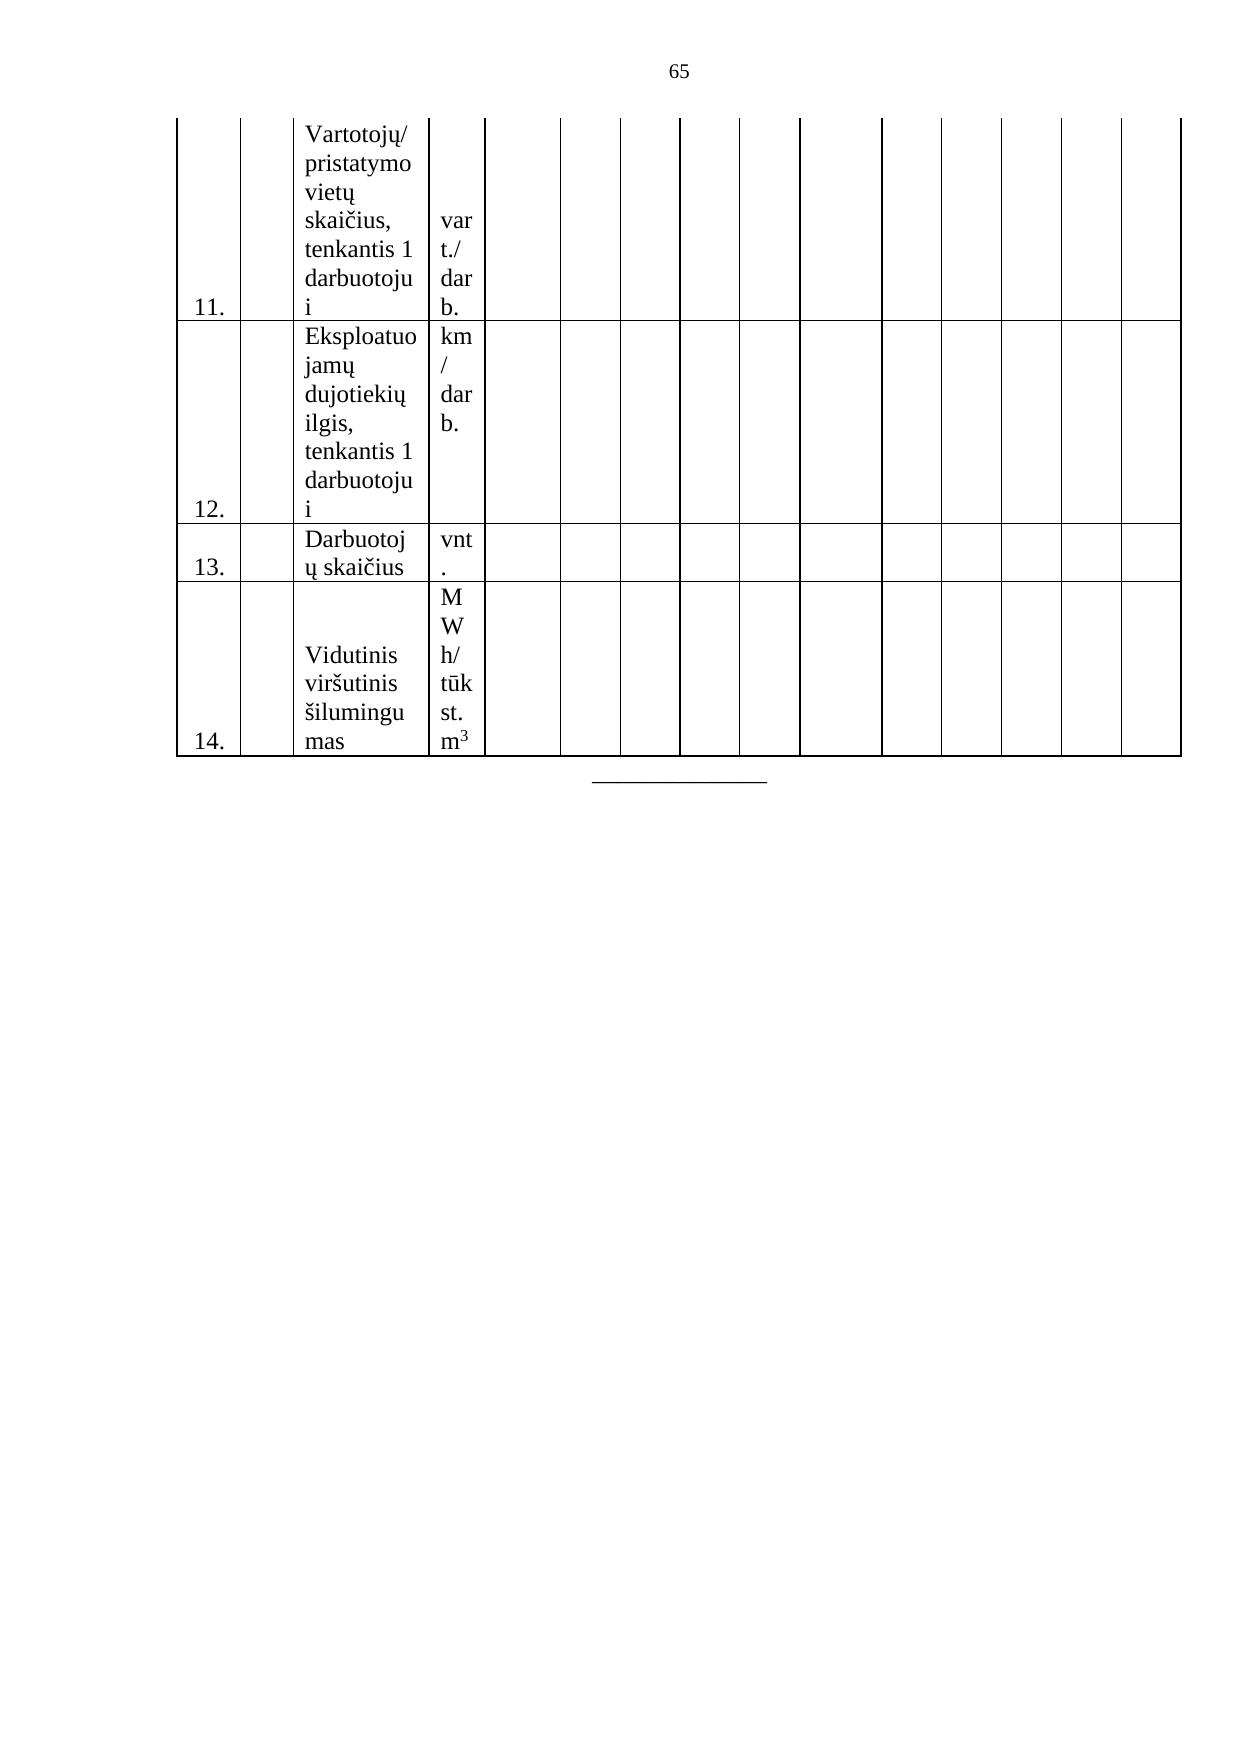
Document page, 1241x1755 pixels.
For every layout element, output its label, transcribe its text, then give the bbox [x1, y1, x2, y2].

table_cell [621, 118, 679, 320]
table_cell Vartotojų/pristatymo vietų skaičius, tenkantis 1 darbuotojui [294, 118, 428, 320]
table_cell [883, 118, 941, 320]
table_cell MWh/tūkst. m3 [430, 582, 484, 755]
table_cell [561, 321, 620, 523]
table_cell vart./darb. [430, 118, 484, 320]
table_cell [942, 118, 1001, 320]
table_cell km/darb. [430, 321, 484, 523]
table_cell [486, 524, 560, 581]
table_cell [1122, 118, 1180, 320]
table_cell vnt. [430, 524, 484, 581]
table_cell [561, 118, 620, 320]
table_cell [1002, 524, 1061, 581]
table_cell [740, 582, 799, 755]
table_cell [942, 582, 1001, 755]
table_cell 12. [178, 321, 240, 523]
table_cell [942, 321, 1001, 523]
table_cell [801, 321, 881, 523]
table_cell [681, 582, 739, 755]
table_cell [801, 118, 881, 320]
table_cell [1122, 321, 1180, 523]
table_cell [740, 118, 799, 320]
table_cell [621, 582, 679, 755]
table_cell [486, 118, 560, 320]
table_cell [942, 524, 1001, 581]
table_cell [241, 118, 293, 320]
table_cell [621, 524, 679, 581]
table_cell [1122, 524, 1180, 581]
table_cell [681, 321, 739, 523]
table_cell [883, 321, 941, 523]
table_cell [681, 118, 739, 320]
table_cell [1122, 582, 1180, 755]
table_cell [681, 524, 739, 581]
table_cell [241, 321, 293, 523]
table_cell [801, 582, 881, 755]
table_cell [883, 582, 941, 755]
table_cell [1062, 524, 1121, 581]
table_cell 11. [178, 118, 240, 320]
text ______________ [177, 757, 1181, 786]
table_cell [621, 321, 679, 523]
table_cell [1002, 118, 1061, 320]
table_cell Eksploatuojamų dujotiekių ilgis, tenkantis 1 darbuotojui [294, 321, 428, 523]
table_cell [241, 524, 293, 581]
table_cell 13. [178, 524, 240, 581]
table_cell [486, 582, 560, 755]
table_cell [561, 524, 620, 581]
table_cell [561, 582, 620, 755]
table_cell [740, 321, 799, 523]
table_cell [486, 321, 560, 523]
table_cell Darbuotojų skaičius [294, 524, 428, 581]
table_cell [241, 582, 293, 755]
table_cell [740, 524, 799, 581]
table_cell [801, 524, 881, 581]
table_cell Vidutinis viršutinis šilumingumas [294, 582, 428, 755]
table_cell 14. [178, 582, 240, 755]
table_cell [883, 524, 941, 581]
table_cell [1062, 582, 1121, 755]
table_cell [1062, 118, 1121, 320]
table_cell [1062, 321, 1121, 523]
table_cell [1002, 321, 1061, 523]
table_cell [1002, 582, 1061, 755]
